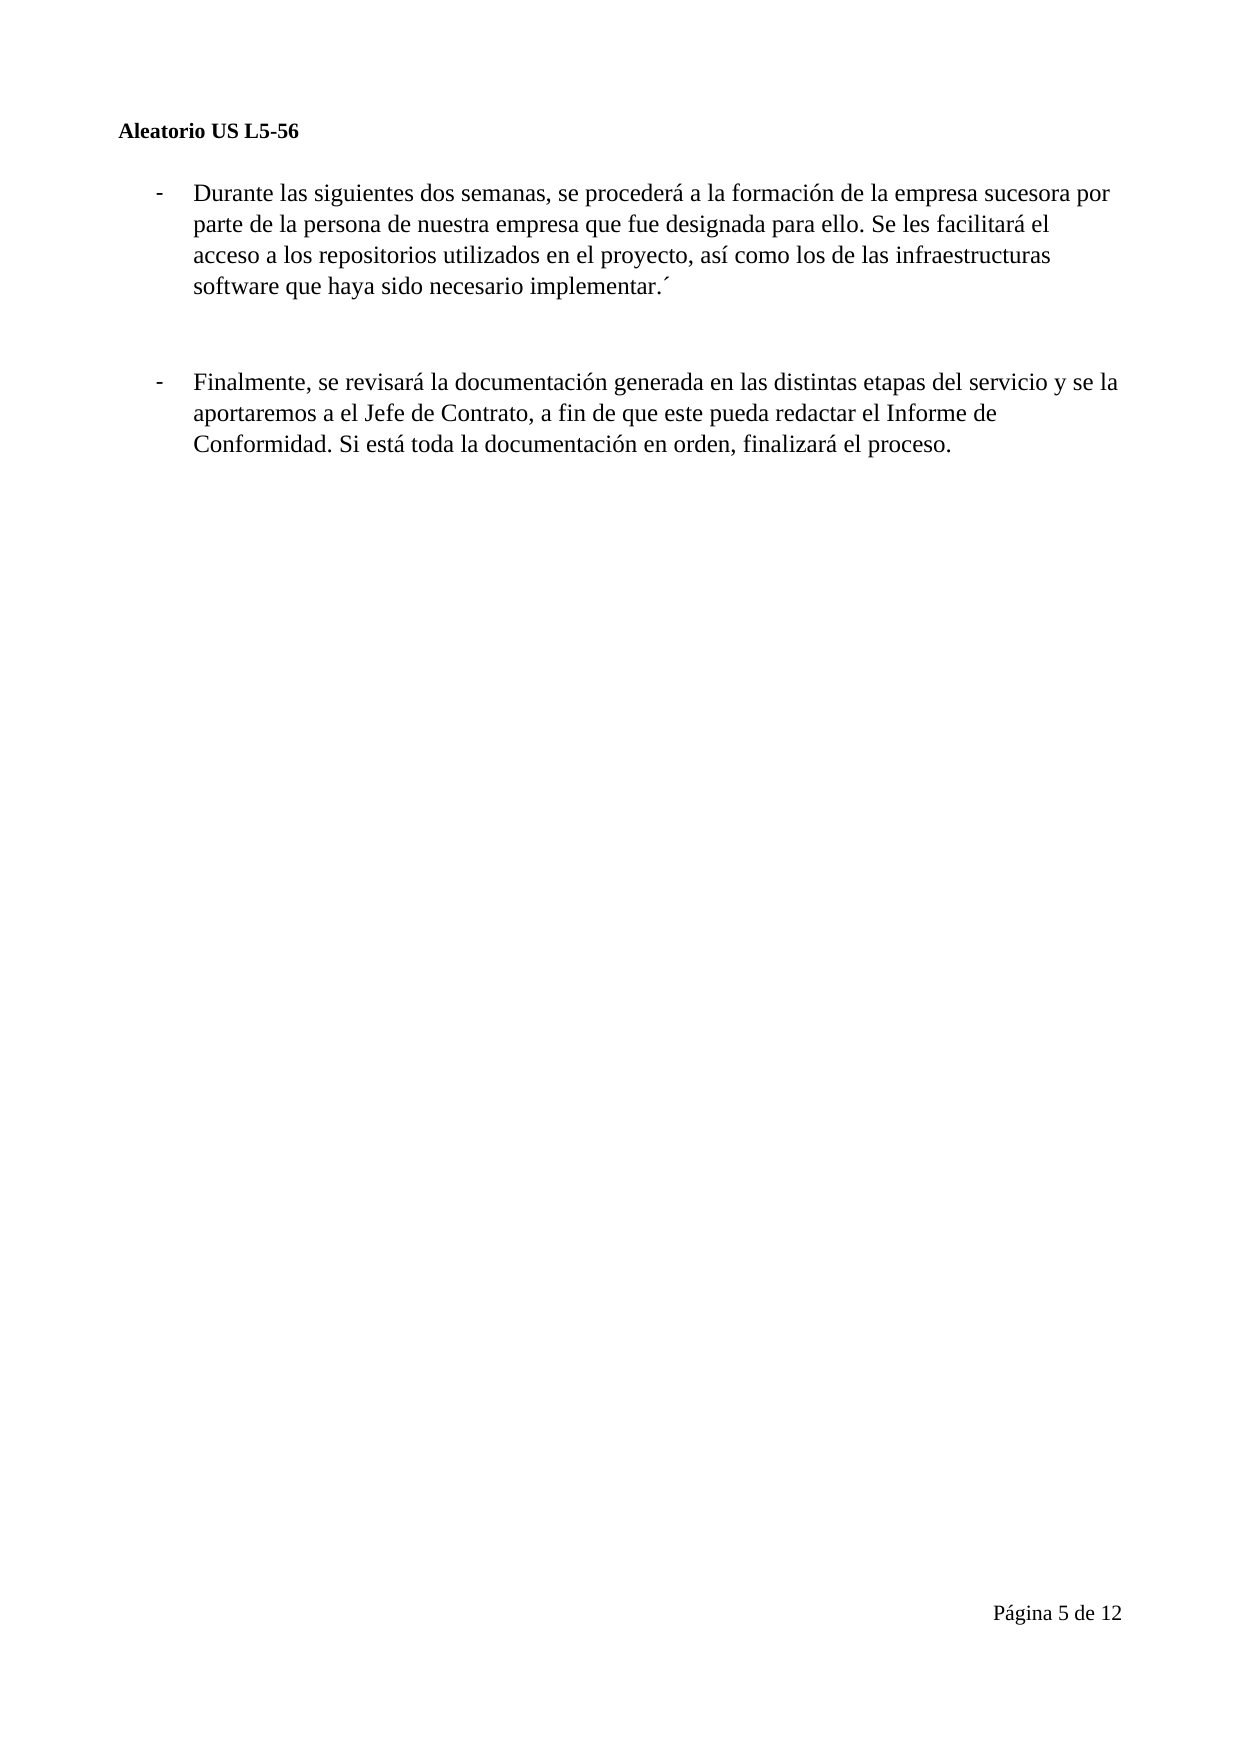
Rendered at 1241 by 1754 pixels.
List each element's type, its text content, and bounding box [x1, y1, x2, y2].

list Durante las siguientes dos semanas, se procederá a la formación de la empresa sucesora por parte de la persona de nuestra empresa que fue designada para ello. Se les facilitará el acceso a los repositorios utilizados en el proyecto, así como los de las infraestructuras software que haya sido necesario implementar.´ [156, 177, 1122, 300]
list Finalmente, se revisará la documentación generada en las distintas etapas del servicio y se la aportaremos a el Jefe de Contrato, a fin de que este pueda redactar el Informe de Conformidad. Si está toda la documentación en orden, finalizará el proceso. [156, 366, 1122, 458]
